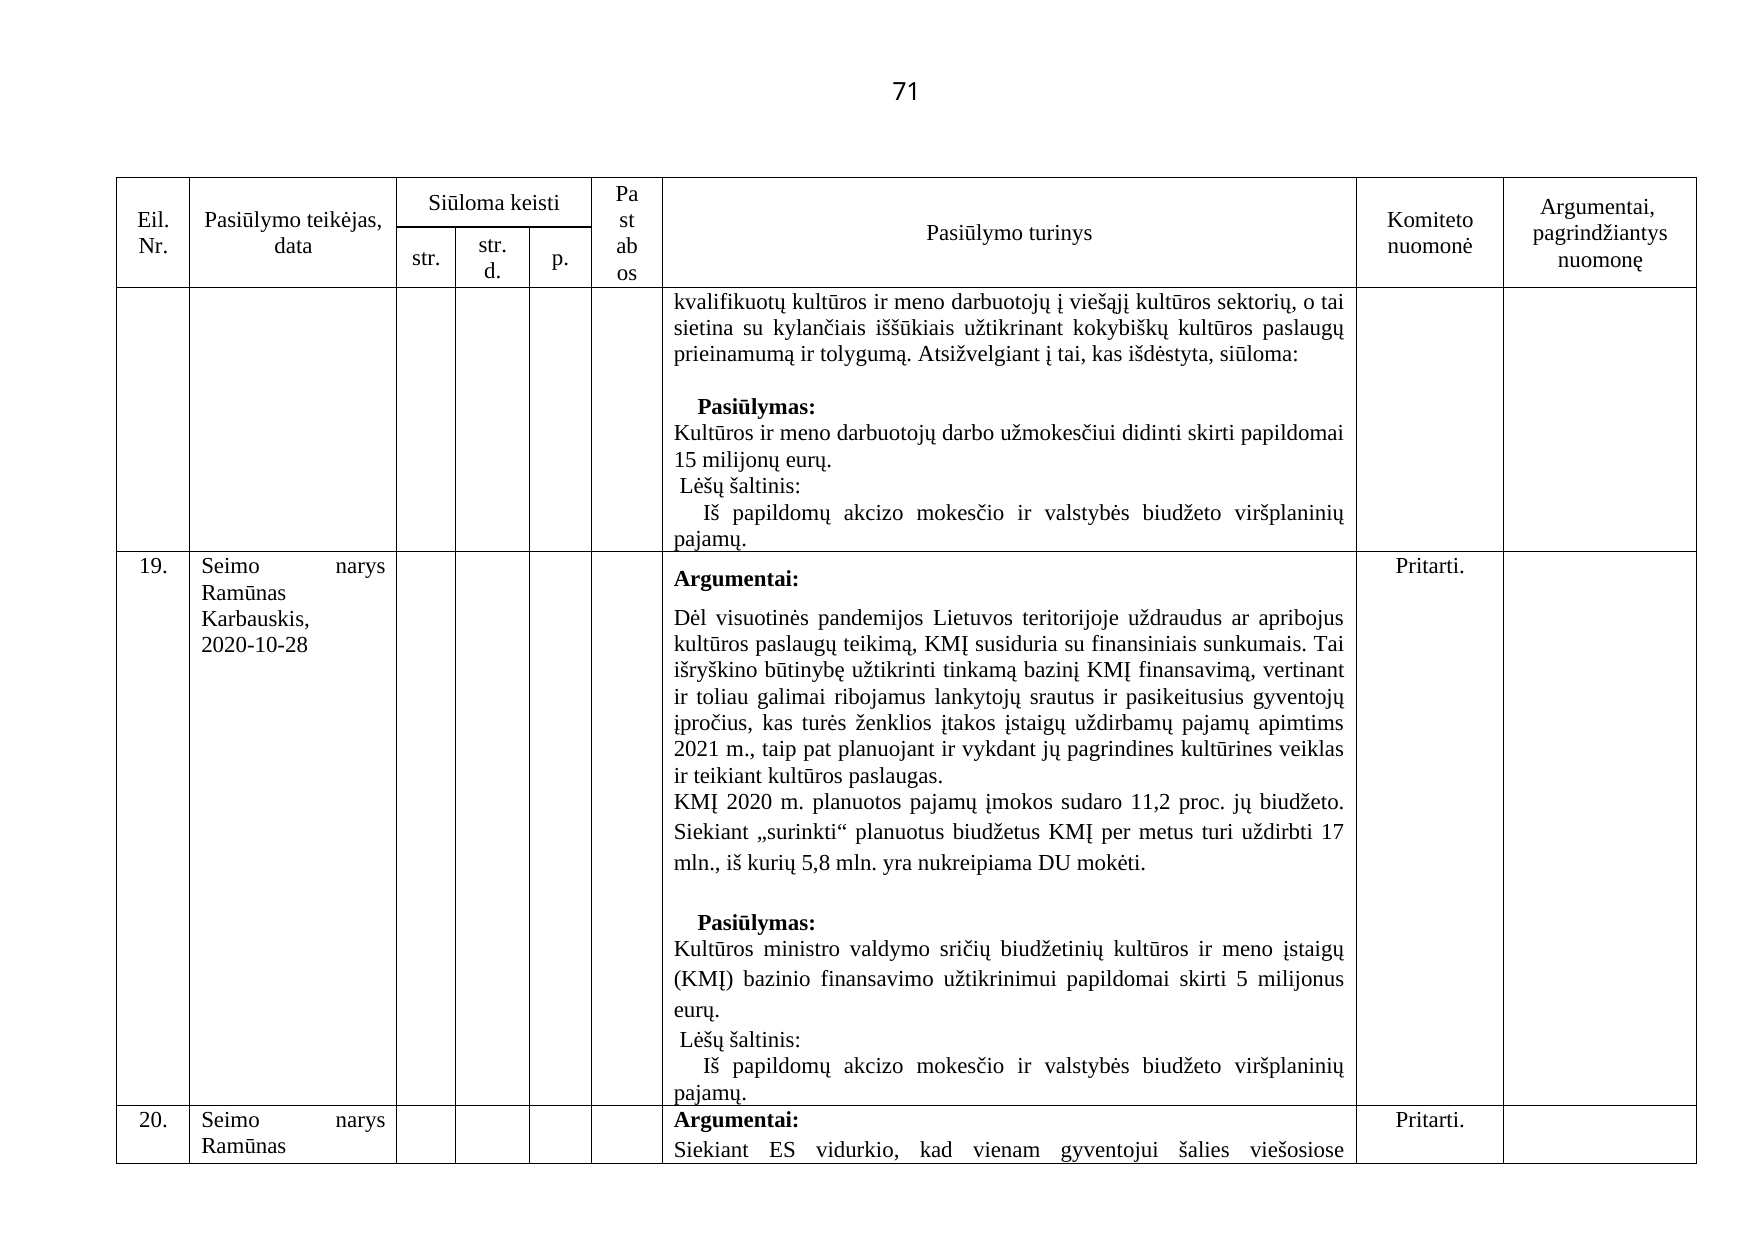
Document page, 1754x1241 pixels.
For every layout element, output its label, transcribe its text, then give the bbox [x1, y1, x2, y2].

table_cell [530, 552, 591, 1105]
table_header Eil. Nr. [117, 178, 189, 287]
table_cell 19. [117, 552, 189, 1105]
table_header Pastabos [592, 178, 662, 287]
table_header Pasiūlymo teikėjas, data [190, 178, 396, 287]
table_cell str. d. [456, 228, 529, 287]
table_cell [190, 288, 396, 551]
table_cell [456, 288, 529, 551]
table_cell [397, 1106, 455, 1163]
table_cell [397, 288, 455, 551]
table_cell [592, 1106, 662, 1163]
table_cell [592, 552, 662, 1105]
table_cell str. [397, 228, 455, 287]
table_cell kvalifikuotų kultūros ir meno darbuotojų į viešąjį kultūros sektorių, o tai sietina su kylančiais iššūkiais užtikrinant kokybiškų kultūros paslaugų prieinamumą ir tolygumą. Atsižvelgiant į tai, kas išdėstyta, siūloma: Pasiūlymas: Kultūros ir meno darbuotojų darbo užmokesčiui didinti skirti papildomai 15 milijonų eurų. Lėšų šaltinis: Iš papildomų akcizo mokesčio ir valstybės biudžeto viršplaninių pajamų. [663, 288, 1356, 551]
table_cell [1357, 288, 1503, 551]
table_cell [397, 552, 455, 1105]
table_header Komiteto nuomonė [1357, 178, 1503, 287]
table_cell [1504, 1106, 1696, 1163]
table_cell [1504, 288, 1696, 551]
table_cell Pritarti. [1357, 552, 1503, 1105]
table_cell [456, 1106, 529, 1163]
table_cell [1504, 552, 1696, 1105]
table_cell [592, 288, 662, 551]
table_header Pasiūlymo turinys [663, 178, 1356, 287]
table_header Siūloma keisti [397, 178, 591, 226]
table_cell Pritarti. [1357, 1106, 1503, 1163]
table_cell p. [530, 228, 591, 287]
table_cell Argumentai: Siekiant ES vidurkio, kad vienam gyventojui šalies viešosiose [663, 1106, 1356, 1163]
table_cell Seimo narys Ramūnas [190, 1106, 396, 1163]
table_header Argumentai, pagrindžiantys nuomonę [1504, 178, 1696, 287]
table_cell Argumentai: Dėl visuotinės pandemijos Lietuvos teritorijoje uždraudus ar apribojus kultūros paslaugų teikimą, KMĮ susiduria su finansiniais sunkumais. Tai išryškino būtinybę užtikrinti tinkamą bazinį KMĮ finansavimą, vertinant ir toliau galimai ribojamus lankytojų srautus ir pasikeitusius gyventojų įpročius, kas turės ženklios įtakos įstaigų uždirbamų pajamų apimtims 2021 m., taip pat planuojant ir vykdant jų pagrindines kultūrines veiklas ir teikiant kultūros paslaugas. KMĮ 2020 m. planuotos pajamų įmokos sudaro 11,2 proc. jų biudžeto. Siekiant „surinkti“ planuotus biudžetus KMĮ per metus turi uždirbti 17 mln., iš kurių 5,8 mln. yra nukreipiama DU mokėti. Pasiūlymas: Kultūros ministro valdymo sričių biudžetinių kultūros ir meno įstaigų (KMĮ) bazinio finansavimo užtikrinimui papildomai skirti 5 milijonus eurų. Lėšų šaltinis: Iš papildomų akcizo mokesčio ir valstybės biudžeto viršplaninių pajamų. [663, 552, 1356, 1105]
table_cell [117, 288, 189, 551]
table_cell Seimo narys Ramūnas Karbauskis, 2020-10-28 [190, 552, 396, 1105]
table_cell 20. [117, 1106, 189, 1163]
table_cell [530, 288, 591, 551]
table_cell [456, 552, 529, 1105]
table_cell [530, 1106, 591, 1163]
